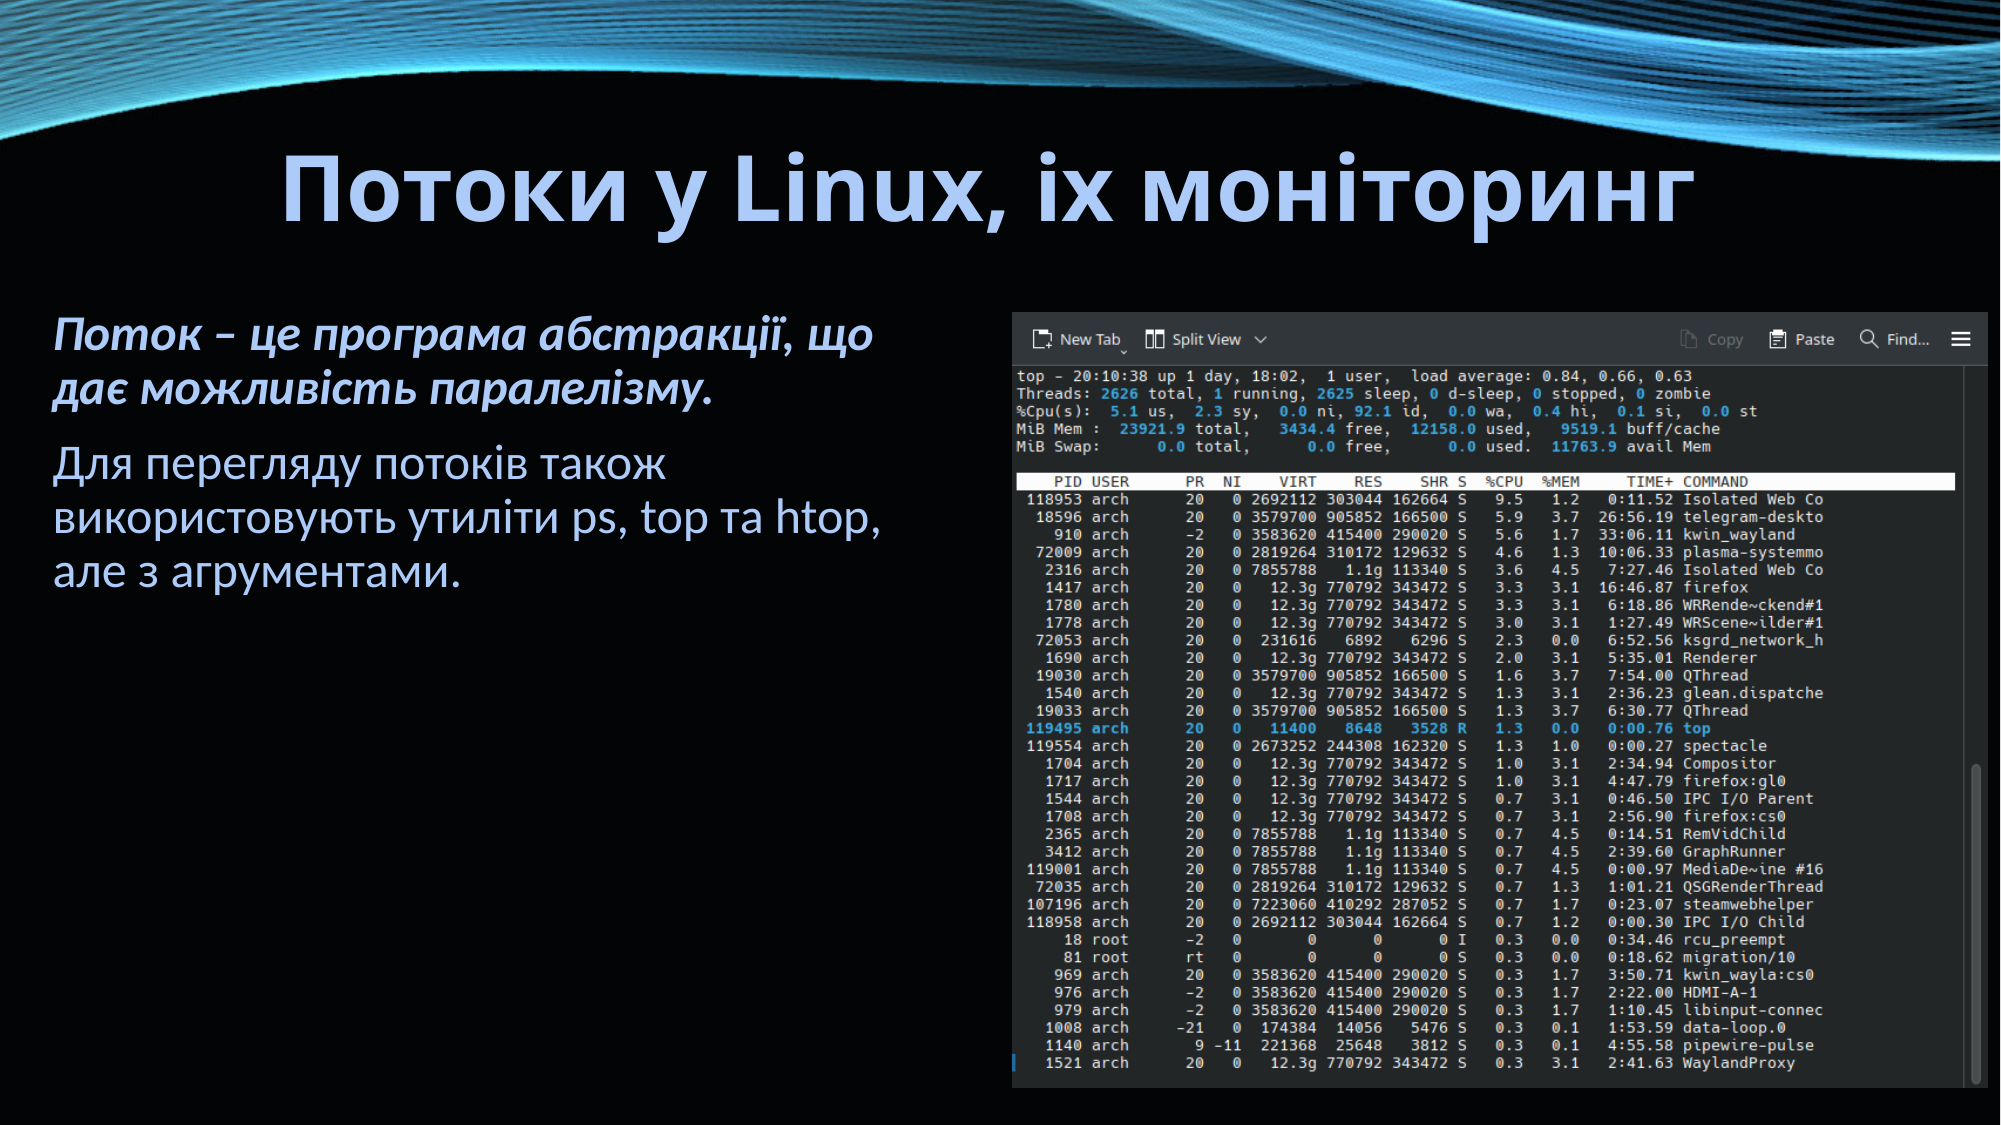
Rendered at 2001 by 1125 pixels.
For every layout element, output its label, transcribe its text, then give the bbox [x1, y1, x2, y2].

title Потоки у Linux, іх моніторинг [59, 82, 1916, 300]
list Поток – це програма абстракції, що дає можливість паралелізму. Для перегляду потоків також використовують утиліти ps, top та htop, але з агрументами. [0, 299, 940, 1043]
picture [0, 0, 2001, 1125]
